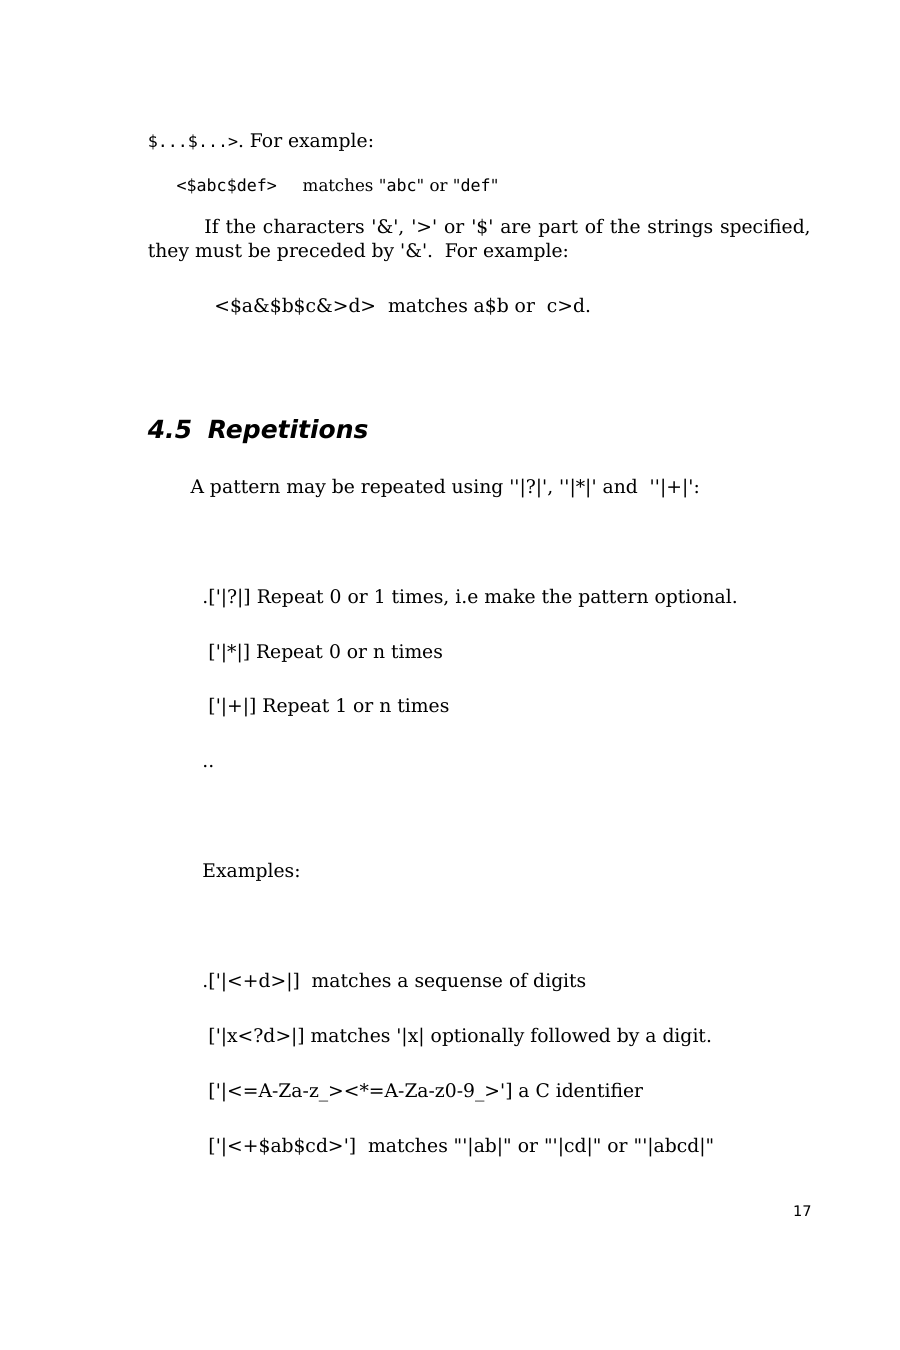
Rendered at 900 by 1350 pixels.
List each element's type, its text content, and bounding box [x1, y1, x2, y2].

text .. [148, 750, 811, 772]
text $...$...>. For example: [148, 130, 811, 152]
text .['|<+d>|] matches a sequense of digits [148, 970, 811, 992]
text Examples: [148, 860, 811, 882]
text <$a&$b$c&>d> matches a$b or c>d. [148, 295, 811, 317]
subtitle Repetitions [148, 415, 811, 444]
text ['|*|] Repeat 0 or n times [148, 641, 811, 662]
text ['|+|] Repeat 1 or n times [148, 696, 811, 717]
table_header <$abc$def> [171, 170, 297, 201]
table_header matches "abc" or "def" [297, 170, 811, 201]
text .['|?|] Repeat 0 or 1 times, i.e make the pattern optional. [148, 586, 811, 608]
text A pattern may be repeated using ''|?|', ''|*|' and ''|+|': [148, 476, 811, 498]
text ['|<+$ab$cd>'] matches "'|ab|" or "'|cd|" or "'|abcd|" [148, 1135, 811, 1157]
text ['|<=A-Za-z_><*=A-Za-z0-9_>'] a C identifier [148, 1080, 811, 1102]
text If the characters '&', '>' or '$' are part of the strings specified, they must be preceded by '&'. For example: [148, 216, 811, 262]
text ['|x<?d>|] matches '|x| optionally followed by a digit. [148, 1025, 811, 1047]
